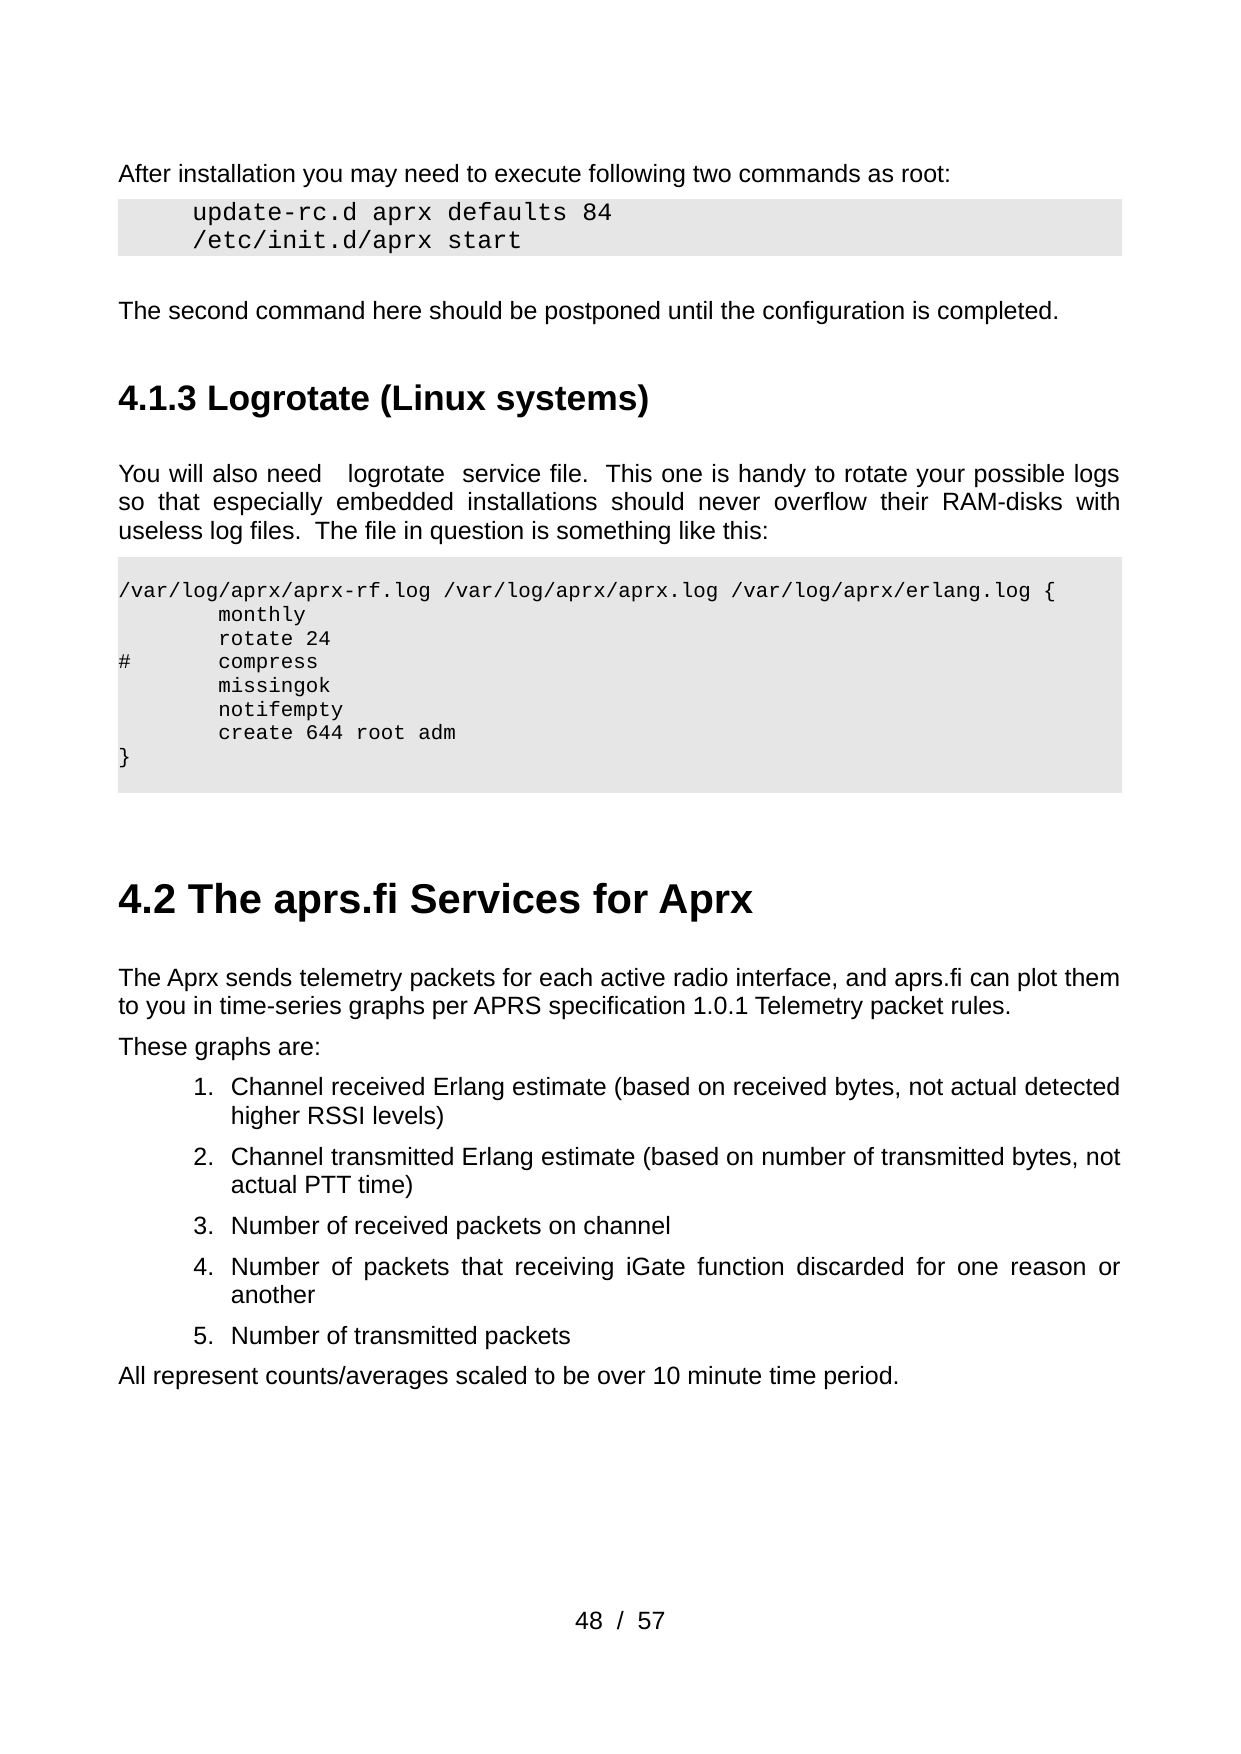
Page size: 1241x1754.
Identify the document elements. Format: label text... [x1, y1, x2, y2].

text After installation you may need to execute following two commands as root: [118, 159, 1122, 187]
list Channel received Erlang estimate (based on received bytes, not actual detected higher RSSI levels) [193, 1072, 1122, 1130]
text All represent counts/averages scaled to be over 10 minute time period. [118, 1361, 1122, 1390]
text notifempty [118, 698, 1122, 722]
subtitle The aprs.fi Services for Aprx [118, 874, 1122, 922]
text create 644 root adm [118, 722, 1122, 746]
subtitle Logrotate (Linux systems) [118, 377, 1122, 418]
text /var/log/aprx/aprx-rf.log /var/log/aprx/aprx.log /var/log/aprx/erlang.log { [118, 580, 1122, 604]
text } [118, 746, 1122, 769]
text The Aprx sends telemetry packets for each active radio interface, and aprs.fi can plot them to you in time-series graphs per APRS specification 1.0.1 Telemetry packet rules. [118, 963, 1122, 1020]
text These graphs are: [118, 1032, 1122, 1061]
list Channel transmitted Erlang estimate (based on number of transmitted bytes, not actual PTT time) [193, 1142, 1122, 1199]
text update-rc.d aprx defaults 84 [118, 199, 1122, 227]
text You will also need logrotate service file. This one is handy to rotate your possible logs so that especially embedded installations should never overflow their RAM-disks with useless log files. The file in question is something like this: [118, 459, 1122, 545]
text /etc/init.d/aprx start [118, 227, 1122, 256]
text The second command here should be postponed until the configuration is completed. [118, 296, 1122, 325]
list Number of packets that receiving iGate function discarded for one reason or another [193, 1251, 1122, 1309]
text rotate 24 [118, 628, 1122, 651]
text monthly [118, 604, 1122, 628]
list Number of transmitted packets [193, 1321, 1122, 1349]
list Number of received packets on channel [193, 1211, 1122, 1240]
text # compress [118, 651, 1122, 675]
text missingok [118, 675, 1122, 698]
